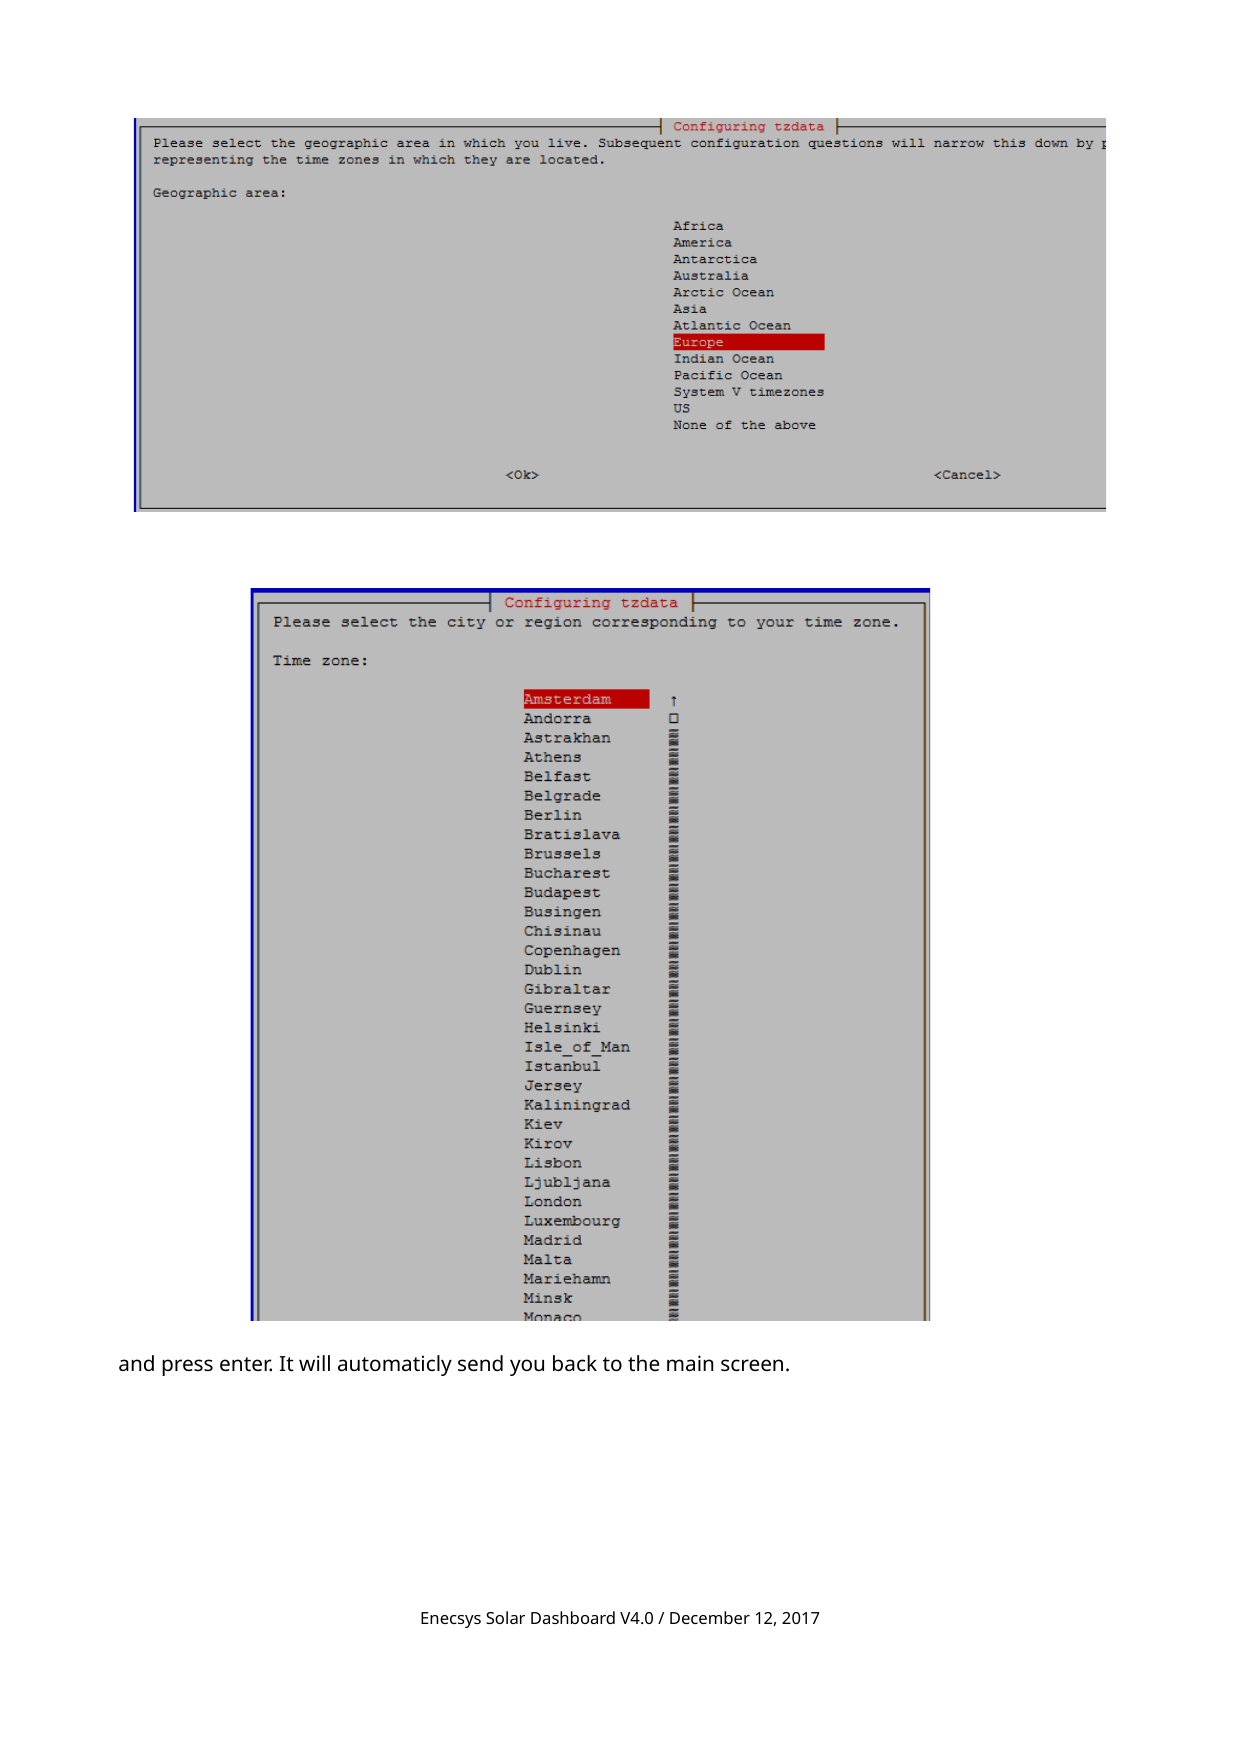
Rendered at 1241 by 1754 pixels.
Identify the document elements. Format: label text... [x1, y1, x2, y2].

text and press enter. It will automaticly send you back to the main screen. [118, 1349, 1122, 1377]
picture [250, 588, 931, 1321]
picture [133, 118, 1107, 512]
